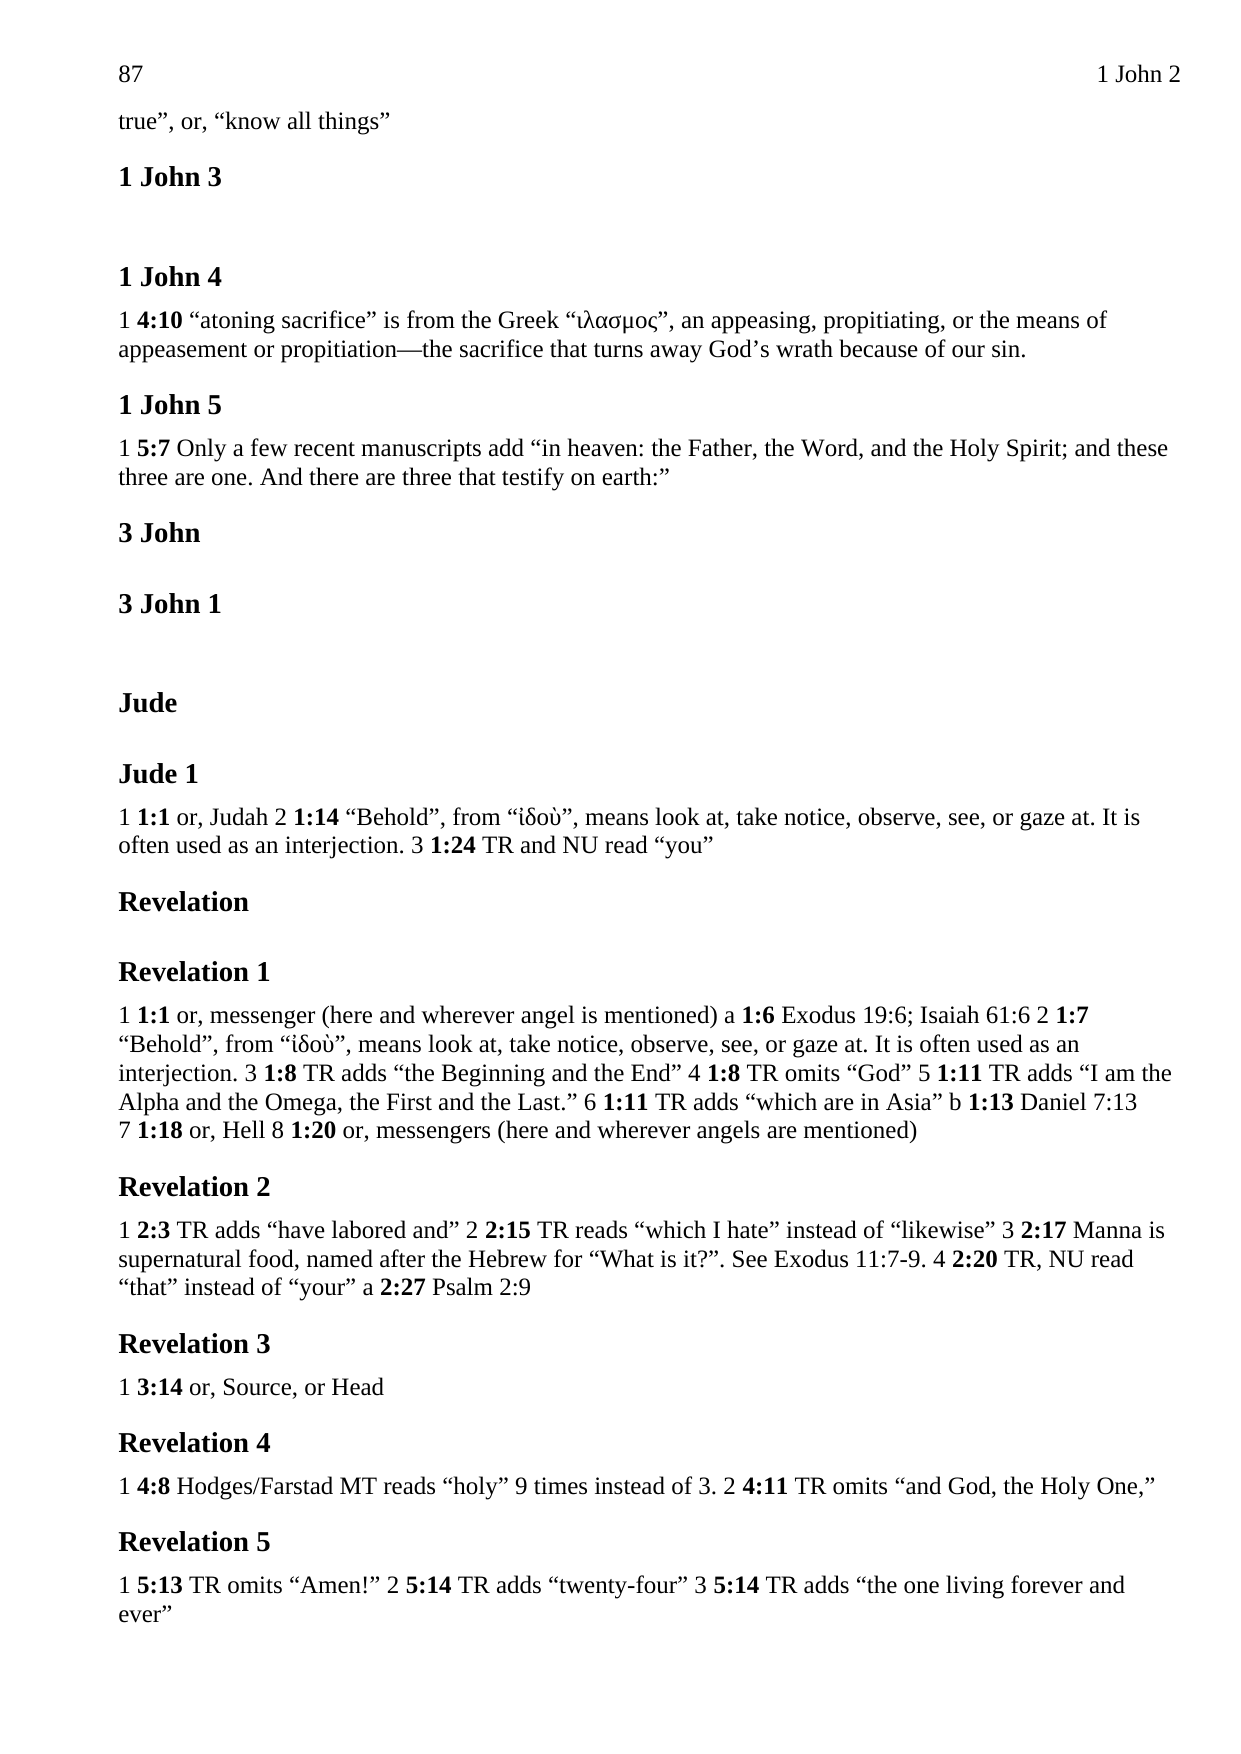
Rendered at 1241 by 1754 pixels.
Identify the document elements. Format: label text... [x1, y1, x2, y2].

subtitle 1 John 4 [118, 259, 1181, 292]
subtitle Jude 1 [118, 756, 1181, 789]
subtitle 3 John 1 [118, 586, 1181, 619]
subtitle Revelation 4 [118, 1426, 1181, 1459]
subtitle Revelation 1 [118, 955, 1181, 988]
text 1 5:13 TR omits “Amen!” 2 5:14 TR adds “twenty-four” 3 5:14 TR adds “the one living forever and ever” [118, 1571, 1181, 1628]
subtitle Revelation 5 [118, 1525, 1181, 1558]
subtitle 1 John 5 [118, 387, 1181, 421]
subtitle Jude [118, 686, 1181, 719]
subtitle Revelation 2 [118, 1169, 1181, 1202]
subtitle 3 John [118, 516, 1181, 549]
subtitle Revelation 3 [118, 1326, 1181, 1359]
text true”, or, “know all things” [118, 106, 1181, 135]
text 1 1:1 or, Judah 2 1:14 “Behold”, from “ἰδοὺ”, means look at, take notice, observe, see, or gaze at. It is often used as an interjection. 3 1:24 TR and NU read “you” [118, 802, 1181, 859]
subtitle 1 John 3 [118, 160, 1181, 193]
subtitle Revelation [118, 884, 1181, 917]
text 1 3:14 or, Source, or Head [118, 1372, 1181, 1401]
text 1 1:1 or, messenger (here and wherever angel is mentioned) a 1:6 Exodus 19:6; Isaiah 61:6 2 1:7 “Behold”, from “ἰδοὺ”, means look at, take notice, observe, see, or gaze at. It is often used as an interjection. 3 1:8 TR adds “the Beginning and the End” 4 1:8 TR omits “God” 5 1:11 TR adds “I am the Alpha and the Omega, the First and the Last.” 6 1:11 TR adds “which are in Asia” b 1:13 Daniel 7:13 7 1:18 or, Hell 8 1:20 or, messengers (here and wherever angels are mentioned) [118, 1001, 1181, 1144]
text 1 2:3 TR adds “have labored and” 2 2:15 TR reads “which I hate” instead of “likewise” 3 2:17 Manna is supernatural food, named after the Hebrew for “What is it?”. See Exodus 11:7-9. 4 2:20 TR, NU read “that” instead of “your” a 2:27 Psalm 2:9 [118, 1215, 1181, 1301]
text 1 5:7 Only a few recent manuscripts add “in heaven: the Father, the Word, and the Holy Spirit; and these three are one. And there are three that testify on earth:” [118, 433, 1181, 491]
text 1 4:8 Hodges/Farstad MT reads “holy” 9 times instead of 3. 2 4:11 TR omits “and God, the Holy One,” [118, 1471, 1181, 1500]
text 1 4:10 “atoning sacrifice” is from the Greek “ιλασμος”, an appeasing, propitiating, or the means of appeasement or propitiation—the sacrifice that turns away God’s wrath because of our sin. [118, 305, 1181, 362]
